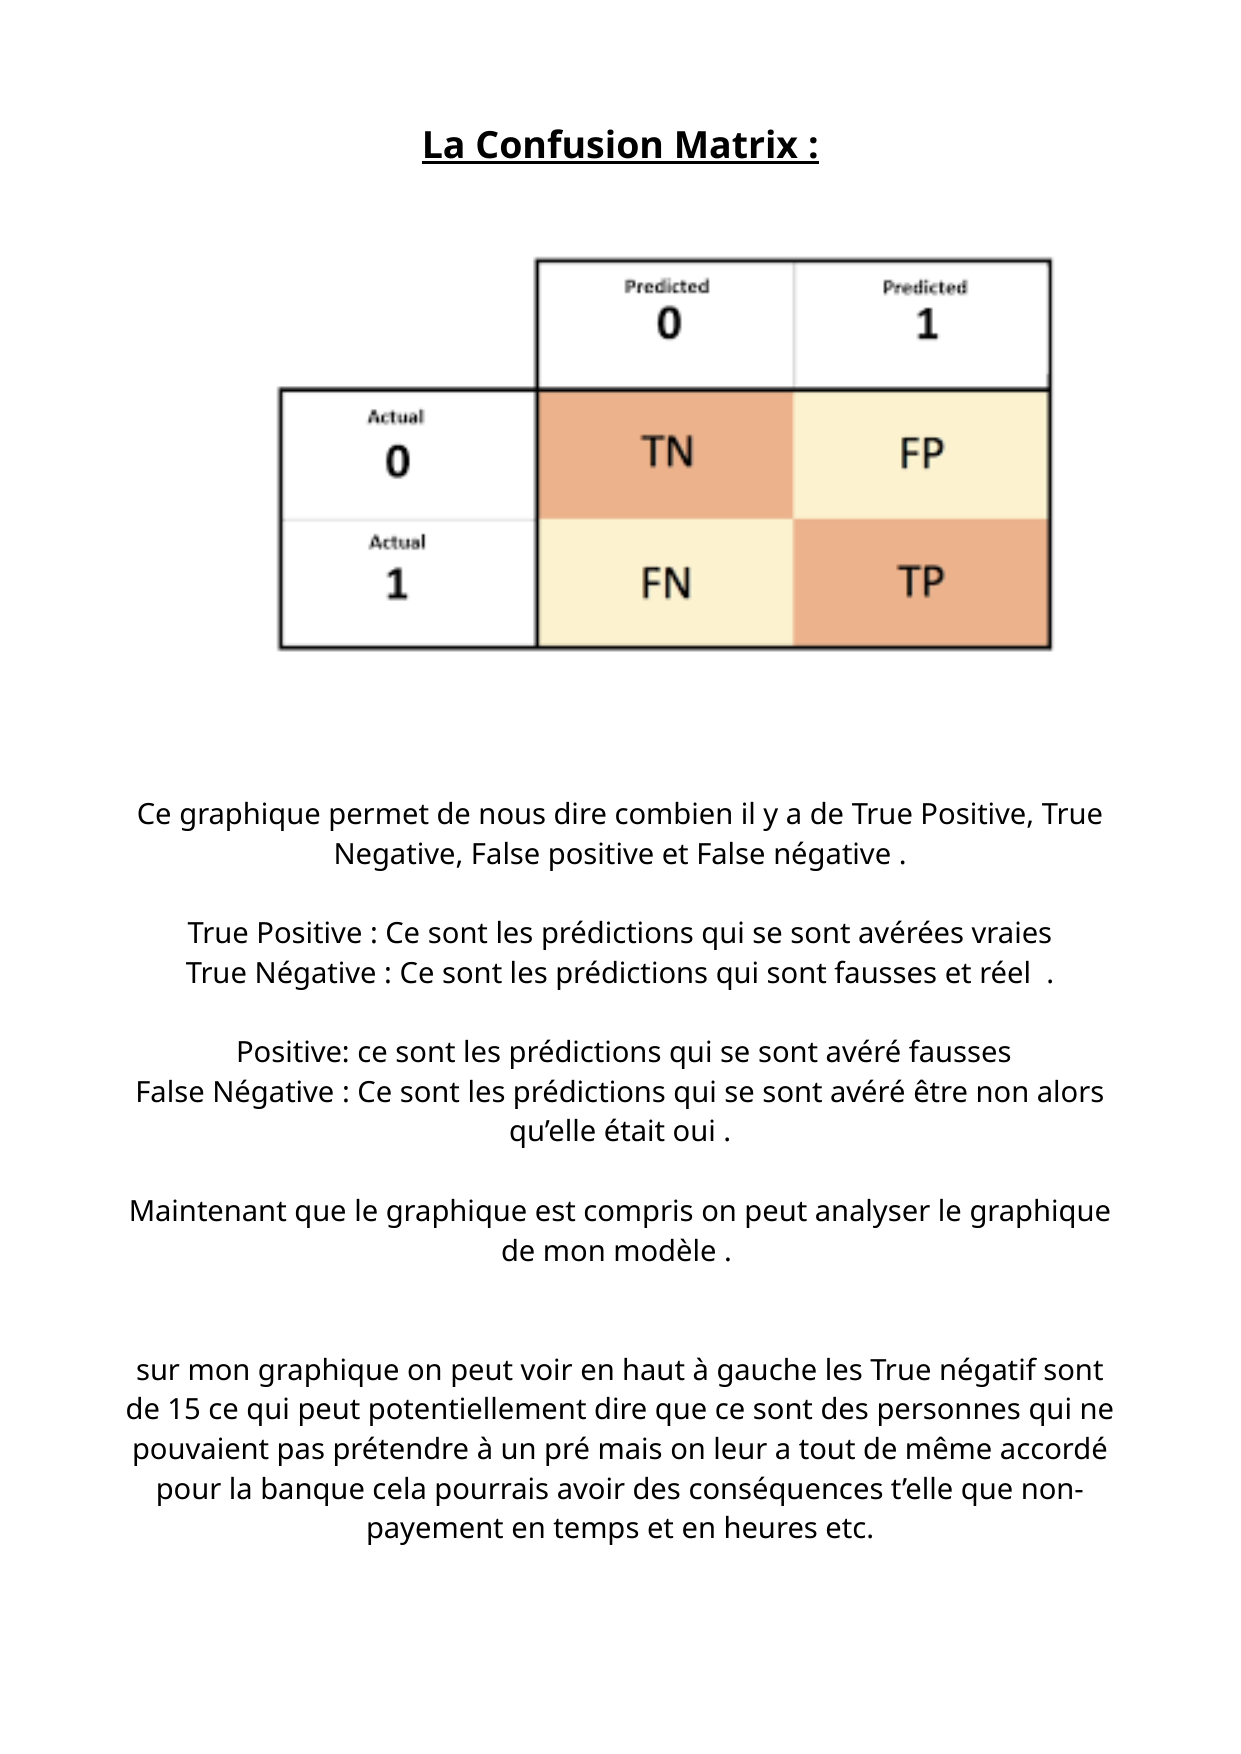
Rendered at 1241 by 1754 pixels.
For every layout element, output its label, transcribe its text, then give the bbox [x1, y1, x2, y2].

text Maintenant que le graphique est compris on peut analyser le graphique de mon modèle . [118, 1190, 1122, 1269]
text sur mon graphique on peut voir en haut à gauche les True négatif sont de 15 ce qui peut potentiellement dire que ce sont des personnes qui ne pouvaient pas prétendre à un pré mais on leur a tout de même accordé pour la banque cela pourrais avoir des conséquences t’elle que non-payement en temps et en heures etc. [118, 1349, 1122, 1547]
text Positive: ce sont les prédictions qui se sont avéré fausses [118, 1031, 1122, 1071]
text True Positive : Ce sont les prédictions qui se sont avérées vraies [118, 912, 1122, 952]
text La Confusion Matrix : [118, 118, 1122, 169]
picture [273, 253, 1065, 662]
text True Négative : Ce sont les prédictions qui sont fausses et réel . [118, 952, 1122, 992]
text False Négative : Ce sont les prédictions qui se sont avéré être non alors qu’elle était oui . [118, 1071, 1122, 1150]
text Ce graphique permet de nous dire combien il y a de True Positive, True Negative, False positive et False négative . [118, 793, 1122, 873]
